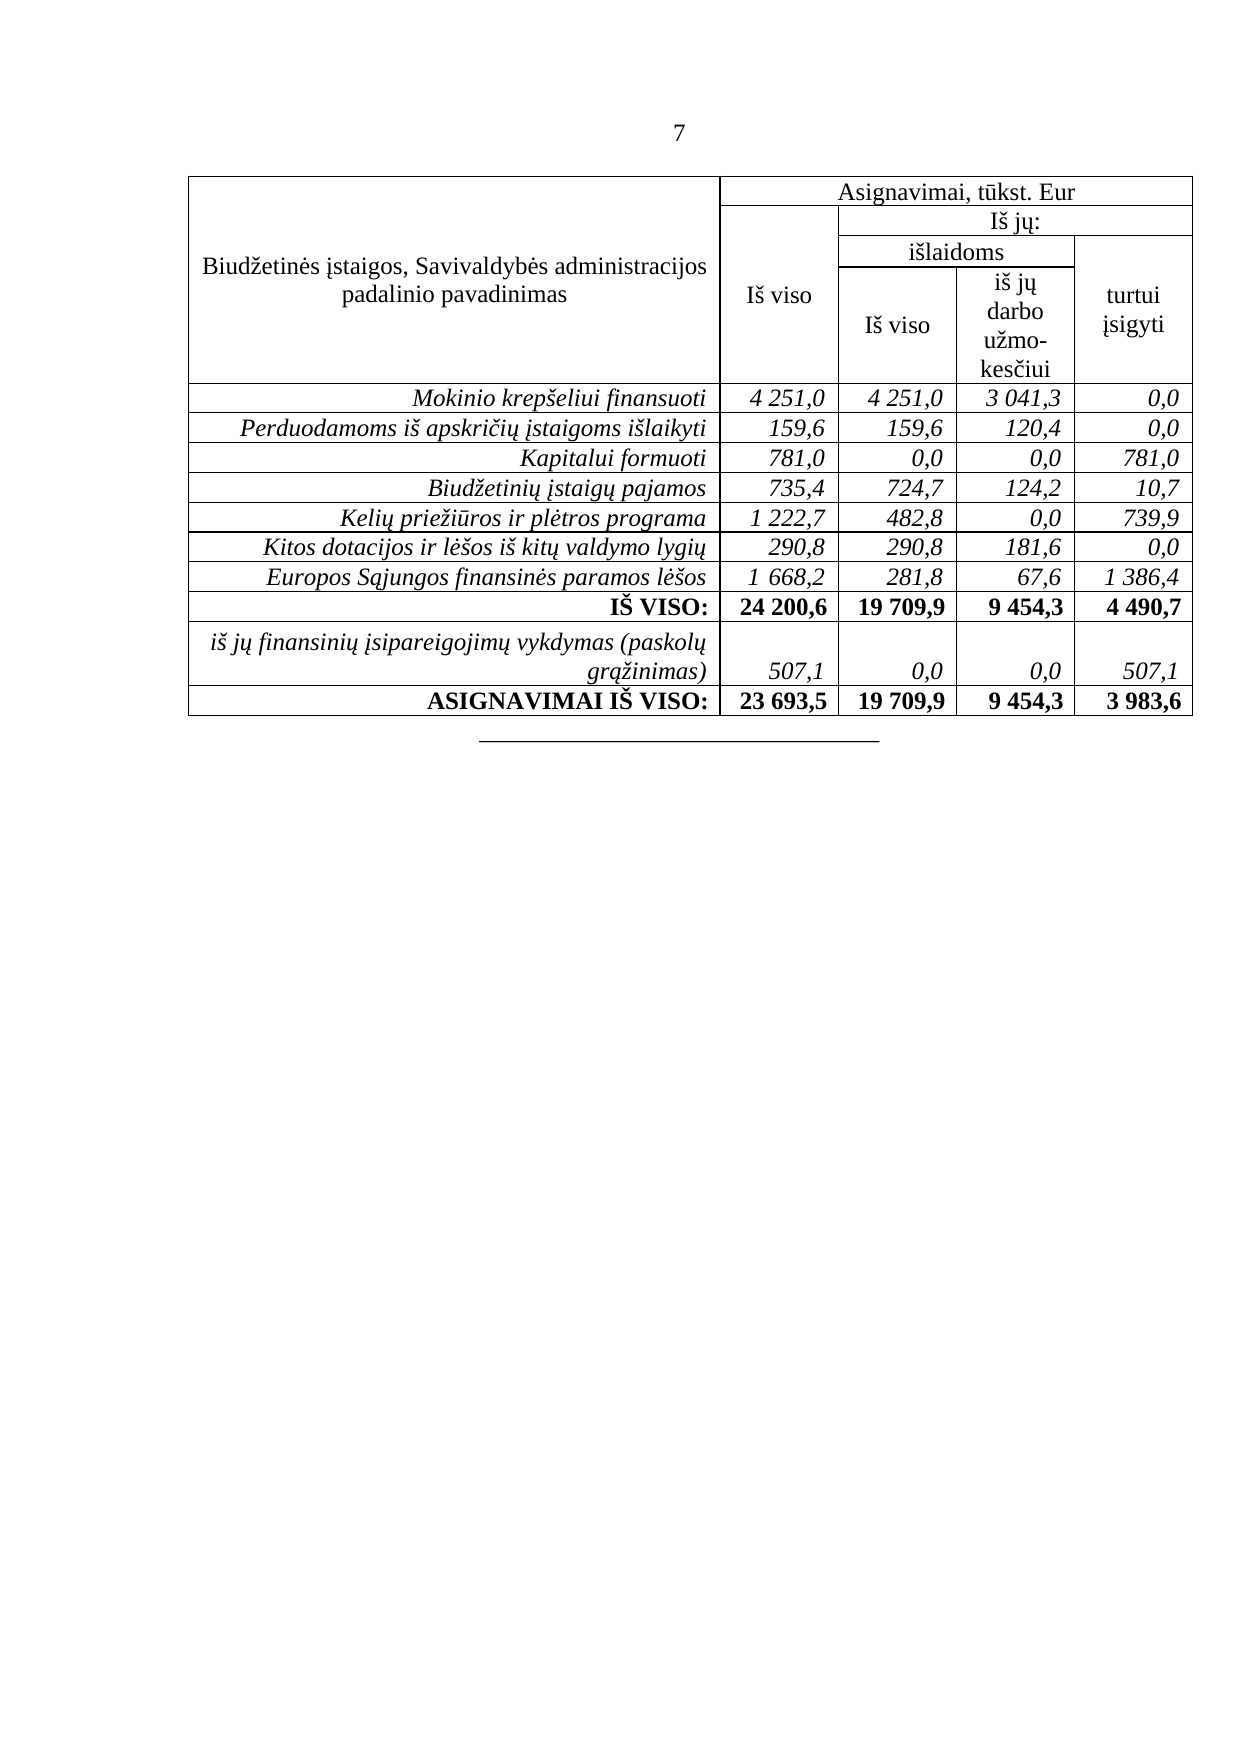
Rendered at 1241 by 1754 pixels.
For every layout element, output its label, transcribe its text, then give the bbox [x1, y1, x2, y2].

table_cell 0,0 [957, 503, 1074, 531]
table_cell 3 041,3 [957, 384, 1074, 412]
table_cell 1 386,4 [1075, 562, 1192, 591]
table_cell 507,1 [721, 622, 838, 685]
table_cell 507,1 [1075, 622, 1192, 685]
table_cell 181,6 [957, 533, 1074, 561]
table_cell 19 709,9 [839, 592, 956, 621]
table_cell Europos Sąjungos finansinės paramos lėšos [189, 562, 719, 591]
table_cell 120,4 [957, 413, 1074, 442]
table_cell Kitos dotacijos ir lėšos iš kitų valdymo lygių [189, 533, 719, 561]
table_cell 4 251,0 [721, 384, 838, 412]
table_cell Perduodamoms iš apskričių įstaigoms išlaikyti [189, 413, 719, 442]
table_cell 1 668,2 [721, 562, 838, 591]
table_header Biudžetinės įstaigos, Savivaldybės administracijos padalinio pavadinimas [189, 177, 719, 382]
table_cell Iš jų: [839, 206, 1192, 235]
table_cell 9 454,3 [957, 686, 1074, 715]
table_cell išlaidoms [839, 236, 1074, 266]
table_cell IŠ VISO: [189, 592, 719, 621]
table_cell 23 693,5 [721, 686, 838, 715]
table_cell 781,0 [721, 443, 838, 472]
table_cell Biudžetinių įstaigų pajamos [189, 473, 719, 502]
table_cell 739,9 [1075, 503, 1192, 531]
table_cell 159,6 [721, 413, 838, 442]
table_cell 124,2 [957, 473, 1074, 502]
table_cell 735,4 [721, 473, 838, 502]
table_cell Iš viso [721, 206, 838, 382]
table_cell 290,8 [839, 533, 956, 561]
table_cell 3 983,6 [1075, 686, 1192, 715]
table_cell Kelių priežiūros ir plėtros programa [189, 503, 719, 531]
text ________________________________ [177, 716, 1181, 744]
table_cell 0,0 [1075, 384, 1192, 412]
table_cell 19 709,9 [839, 686, 956, 715]
table_cell 290,8 [721, 533, 838, 561]
table_cell 482,8 [839, 503, 956, 531]
table_cell 781,0 [1075, 443, 1192, 472]
table_cell 0,0 [839, 443, 956, 472]
table_cell iš jų darbo užmo-kesčiui [957, 268, 1074, 382]
table_cell 24 200,6 [721, 592, 838, 621]
table_cell 1 222,7 [721, 503, 838, 531]
table_cell 4 251,0 [839, 384, 956, 412]
table_cell ASIGNAVIMAI IŠ VISO: [189, 686, 719, 715]
table_cell 0,0 [1075, 533, 1192, 561]
table_cell 0,0 [957, 622, 1074, 685]
table_cell Kapitalui formuoti [189, 443, 719, 472]
table_cell 0,0 [839, 622, 956, 685]
table_cell 67,6 [957, 562, 1074, 591]
table_cell 159,6 [839, 413, 956, 442]
table_cell 281,8 [839, 562, 956, 591]
table_cell 4 490,7 [1075, 592, 1192, 621]
table_cell 0,0 [1075, 413, 1192, 442]
table_cell Iš viso [839, 268, 956, 382]
table_cell 724,7 [839, 473, 956, 502]
table_cell 10,7 [1075, 473, 1192, 502]
table_cell 9 454,3 [957, 592, 1074, 621]
table_cell 0,0 [957, 443, 1074, 472]
table_header Asignavimai, tūkst. Eur [721, 177, 1192, 205]
table_cell Mokinio krepšeliui finansuoti [189, 384, 719, 412]
table_cell iš jų finansinių įsipareigojimų vykdymas (paskolų grąžinimas) [189, 622, 719, 685]
table_cell turtui įsigyti [1075, 236, 1192, 382]
